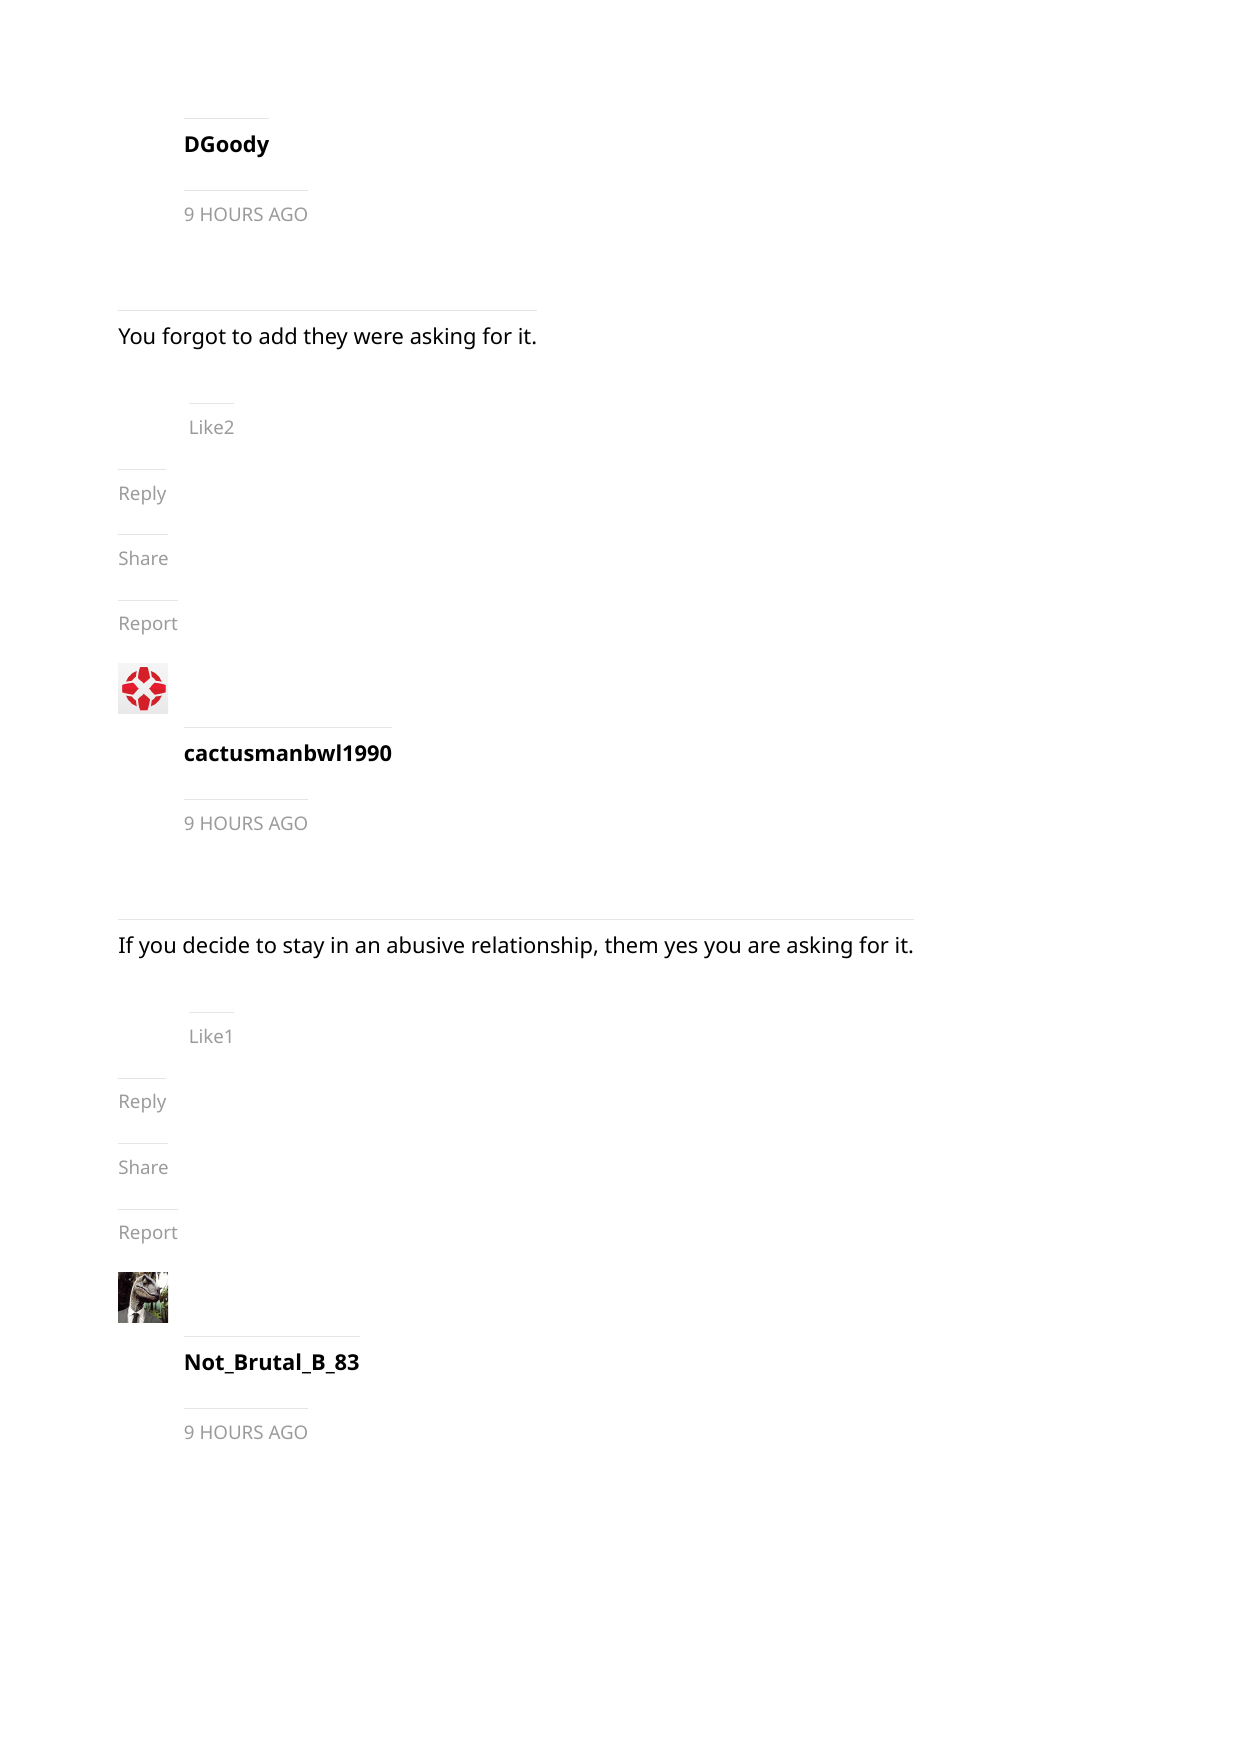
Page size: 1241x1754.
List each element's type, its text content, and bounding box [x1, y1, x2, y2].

picture [118, 1272, 169, 1323]
picture [118, 663, 169, 714]
text 9 HOURS AGO [184, 799, 1117, 836]
text Not_Brutal_B_83 [184, 1336, 1114, 1377]
text Like1 [188, 1012, 1122, 1049]
text You forgot to add they were asking for it. [118, 310, 1122, 351]
text If you decide to stay in an abusive relationship, them yes you are asking for it. [118, 919, 1122, 960]
text Reply [118, 469, 1122, 505]
text Report [118, 599, 1122, 636]
text 9 HOURS AGO [184, 1408, 1117, 1444]
text DGoody [184, 118, 1114, 159]
text Share [118, 1143, 1122, 1180]
text Like2 [188, 403, 1122, 440]
text 9 HOURS AGO [184, 190, 1117, 227]
text Report [118, 1208, 1122, 1245]
text Share [118, 534, 1122, 571]
text Reply [118, 1078, 1122, 1114]
text cactusmanbwl1990 [184, 727, 1114, 768]
